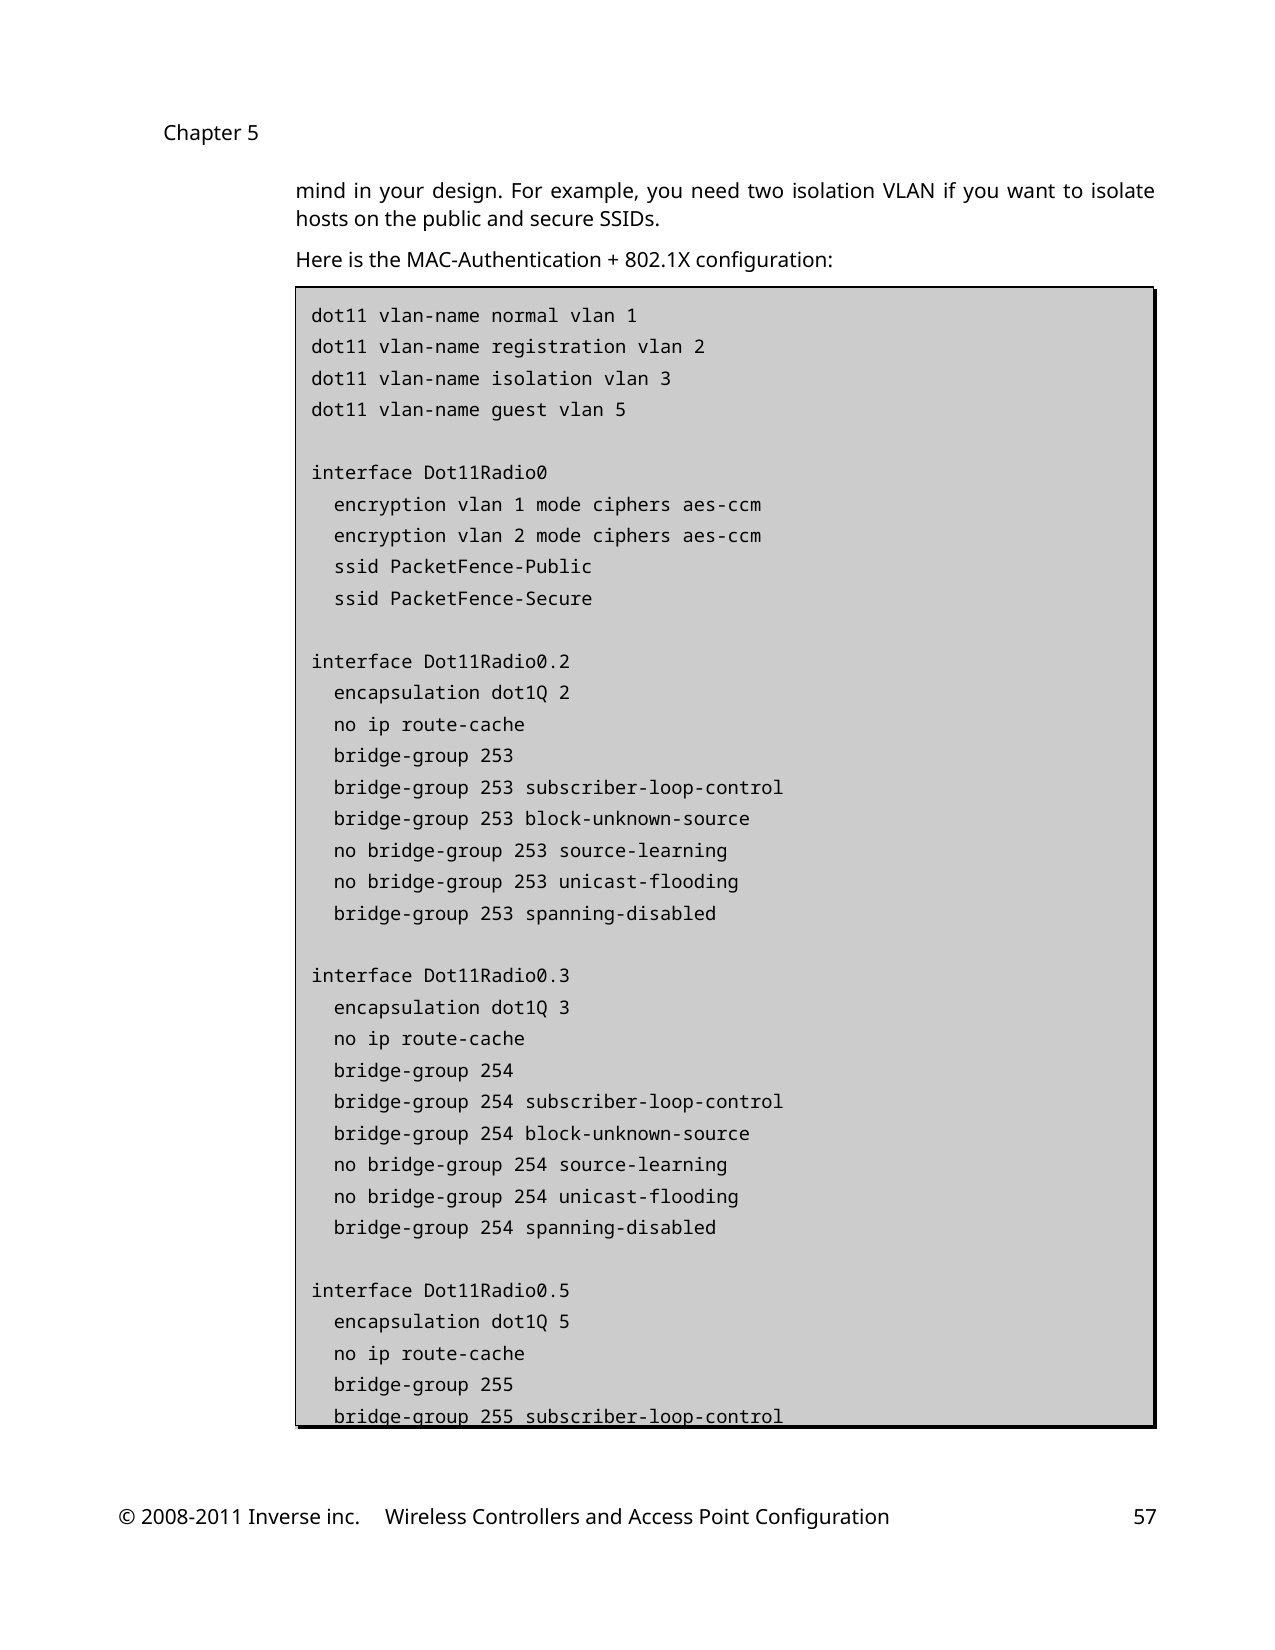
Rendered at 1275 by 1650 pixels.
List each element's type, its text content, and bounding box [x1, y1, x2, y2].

text bridge-group 253 subscriber-loop-control [296, 758, 1153, 790]
text encryption vlan 2 mode ciphers aes-ccm [296, 507, 1153, 538]
text no bridge-group 254 unicast-flooding [296, 1167, 1153, 1199]
text dot11 vlan-name isolation vlan 3 [296, 349, 1153, 381]
text mind in your design. For example, you need two isolation VLAN if you want to isolate hosts on the public and secure SSIDs. [295, 176, 1157, 233]
text encapsulation dot1Q 3 [296, 978, 1153, 1010]
text no bridge-group 254 source-learning [296, 1136, 1153, 1167]
text no bridge-group 253 source-learning [296, 821, 1153, 853]
text no bridge-group 253 unicast-flooding [296, 853, 1153, 884]
text bridge-group 254 [296, 1041, 1153, 1073]
text no ip route-cache [296, 1010, 1153, 1041]
text bridge-group 253 [296, 727, 1153, 758]
text interface Dot11Radio0.5 [296, 1262, 1153, 1293]
text bridge-group 254 block-unknown-source [296, 1104, 1153, 1136]
text dot11 vlan-name guest vlan 5 [296, 381, 1153, 412]
text interface Dot11Radio0.2 [296, 632, 1153, 664]
text no ip route-cache [296, 695, 1153, 727]
text Here is the MAC-Authentication + 802.1X configuration: [295, 245, 1157, 274]
text ssid PacketFence-Public [296, 538, 1153, 569]
text ssid PacketFence-Secure [296, 569, 1153, 601]
text bridge-group 253 spanning-disabled [296, 884, 1153, 916]
text dot11 vlan-name registration vlan 2 [296, 318, 1153, 349]
text encapsulation dot1Q 5 [296, 1293, 1153, 1324]
text interface Dot11Radio0.3 [296, 947, 1153, 978]
text encapsulation dot1Q 2 [296, 664, 1153, 695]
text bridge-group 253 block-unknown-source [296, 790, 1153, 821]
text interface Dot11Radio0 [296, 444, 1153, 475]
text bridge-group 254 spanning-disabled [296, 1199, 1153, 1230]
text encryption vlan 1 mode ciphers aes-ccm [296, 475, 1153, 507]
text bridge-group 255 [296, 1356, 1153, 1387]
text no ip route-cache [296, 1324, 1153, 1356]
text bridge-group 255 subscriber-loop-control [296, 1387, 1153, 1425]
text bridge-group 254 subscriber-loop-control [296, 1073, 1153, 1104]
text dot11 vlan-name normal vlan 1 [296, 288, 1153, 318]
